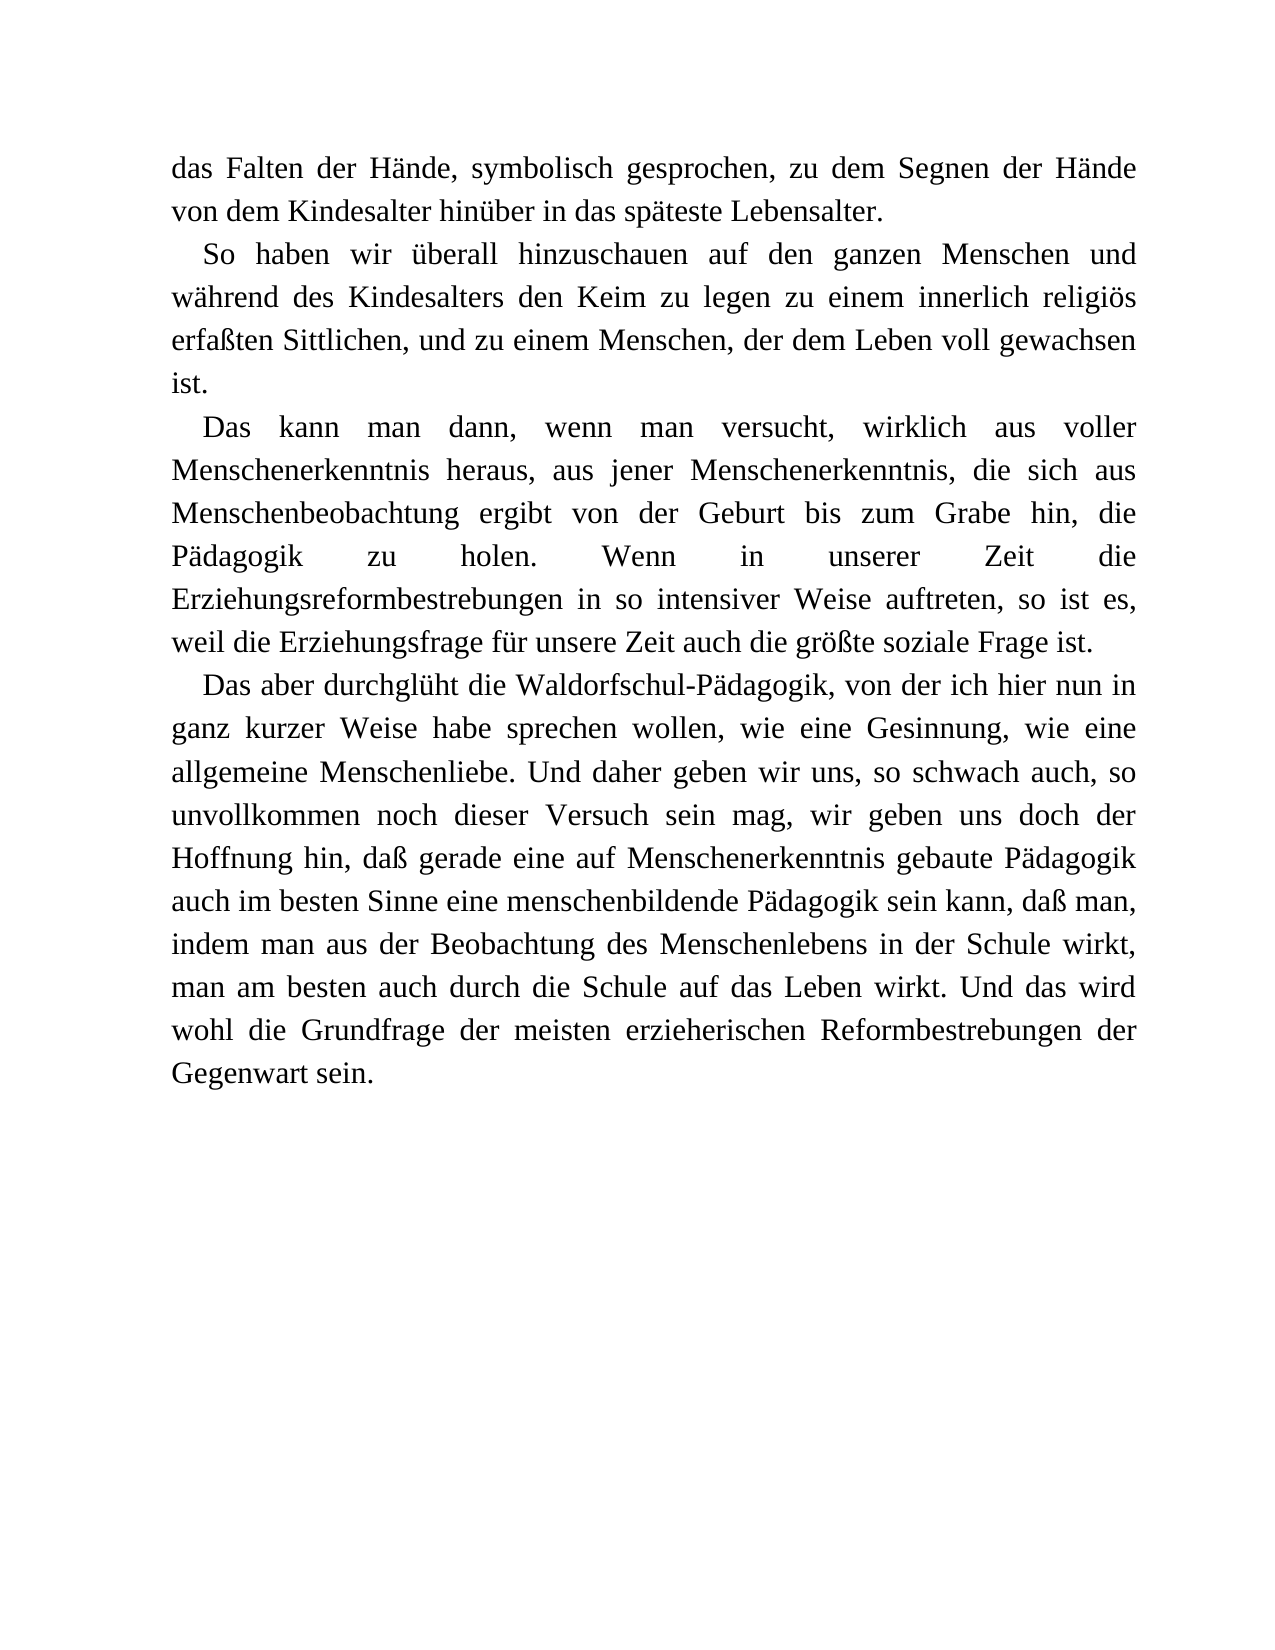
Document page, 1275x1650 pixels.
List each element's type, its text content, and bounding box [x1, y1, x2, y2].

text das Falten der Hände, symbolisch gesprochen, zu dem Segnen der Hände von dem Kindesalter hinüber in das späteste Lebensalter. [171, 149, 1137, 228]
text Das aber durchglüht die Waldorfschul-Pädagogik, von der ich hier nun in ganz kurzer Weise habe sprechen wollen, wie eine Gesinnung, wie eine allgemeine Menschenliebe. Und daher geben wir uns, so schwach auch, so unvollkommen noch dieser Versuch sein mag, wir geben uns doch der Hoffnung hin, daß gerade eine auf Menschenerkenntnis gebaute Pädagogik auch im besten Sinne eine menschenbildende Pädagogik sein kann, daß man, indem man aus der Beobachtung des Menschenlebens in der Schule wirkt, man am besten auch durch die Schule auf das Leben wirkt. Und das wird wohl die Grundfrage der meisten erzieherischen Reformbestrebungen der Gegenwart sein. [171, 667, 1137, 1091]
text So haben wir überall hinzuschauen auf den ganzen Menschen und während des Kindesalters den Keim zu legen zu einem innerlich religiös erfaßten Sittlichen, und zu einem Menschen, der dem Leben voll gewachsen ist. [171, 235, 1137, 401]
text Das kann man dann, wenn man versucht, wirklich aus voller Menschenerkenntnis heraus, aus jener Menschenerkenntnis, die sich aus Menschenbeobachtung ergibt von der Geburt bis zum Grabe hin, die Pädagogik zu holen. Wenn in unserer Zeit die Erziehungsreformbestrebungen in so intensiver Weise auftreten, so ist es, weil die Erziehungsfrage für unsere Zeit auch die größte soziale Frage ist. [171, 408, 1137, 659]
